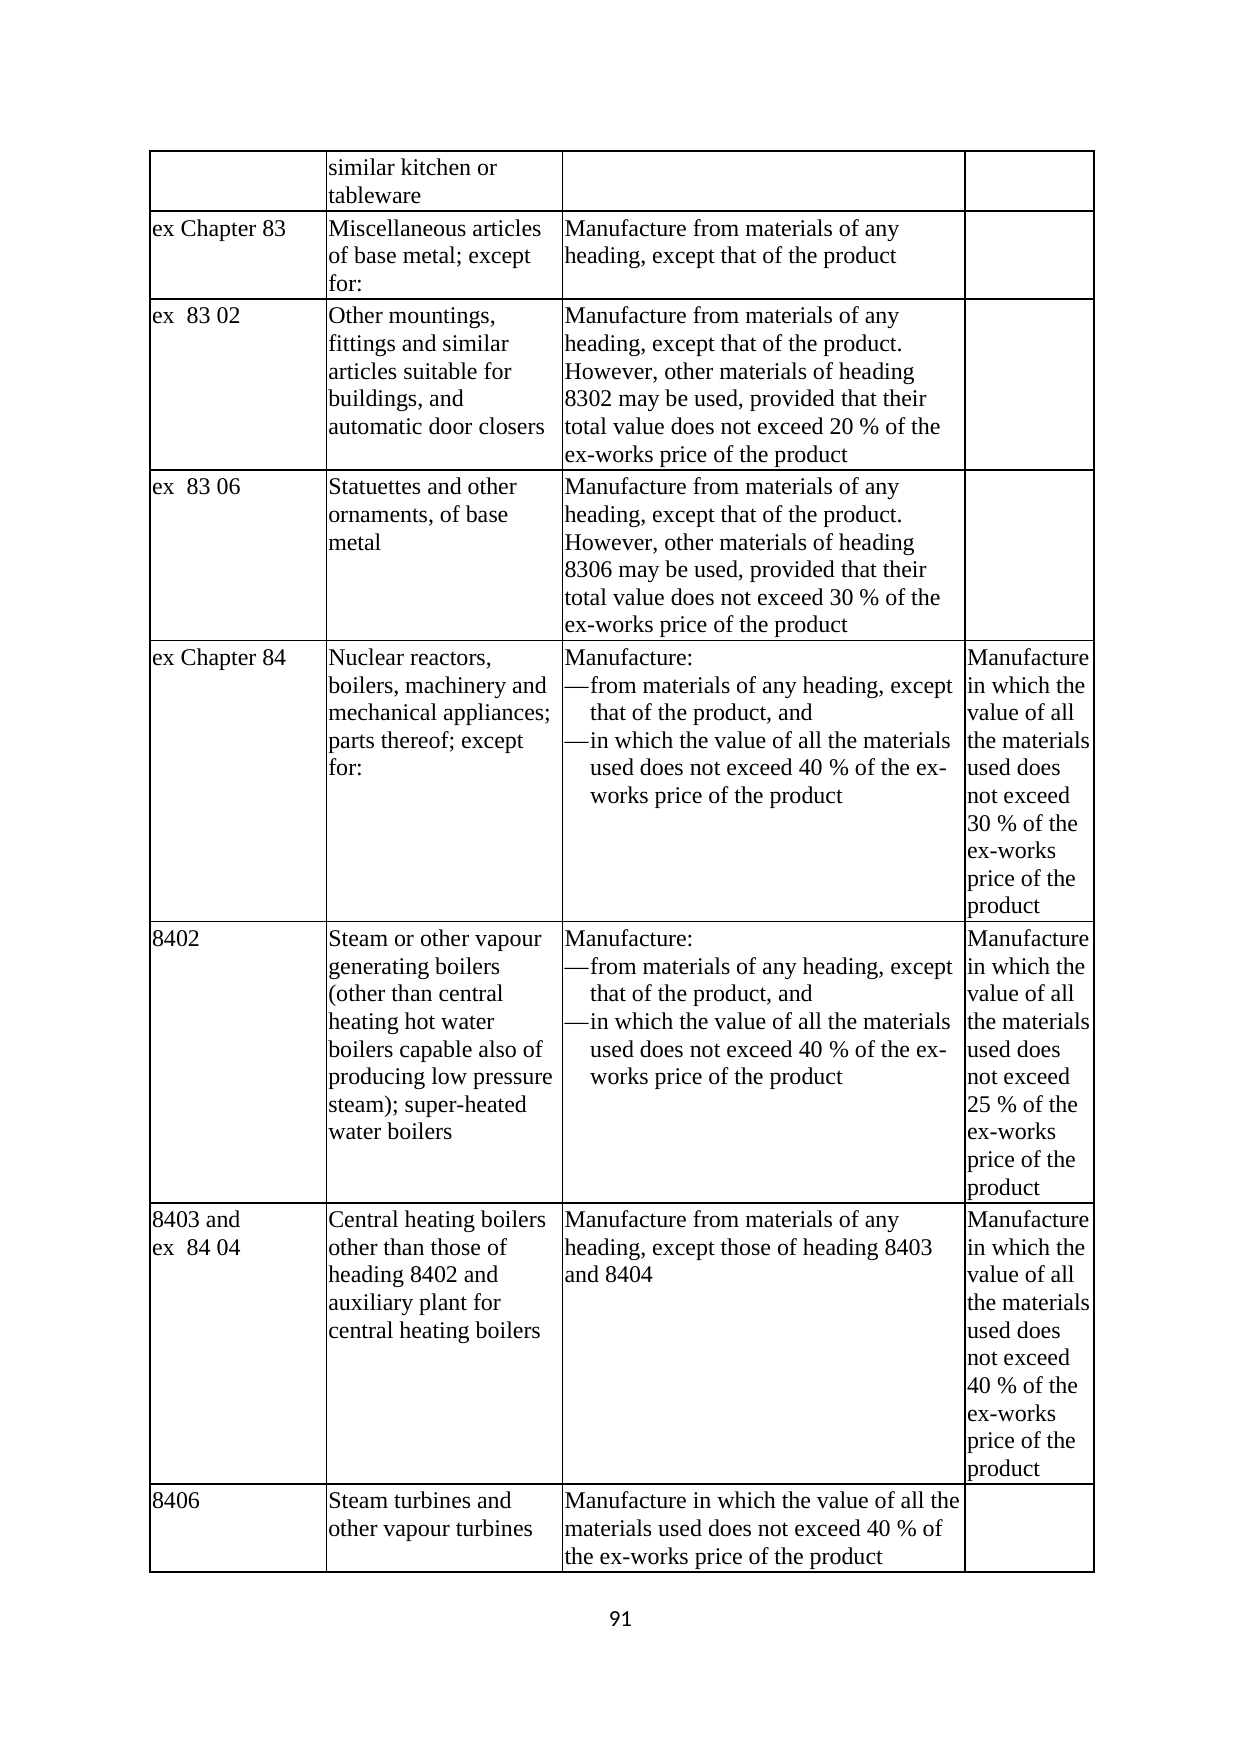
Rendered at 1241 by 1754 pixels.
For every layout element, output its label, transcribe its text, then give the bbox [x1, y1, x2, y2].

table_header from materials of any heading, except that of the product, and [590, 671, 963, 726]
table_header — [564, 671, 590, 726]
table_cell Manufacture in which the value of all the materials used does not exceed 40 % of the ex-works price of the product [563, 1485, 964, 1571]
table_cell 8406 [151, 1485, 326, 1571]
table_cell [966, 300, 1093, 469]
table_cell [966, 212, 1093, 298]
table_cell Steam turbines and other vapour turbines [327, 1485, 562, 1571]
table_cell Steam or other vapour generating boilers (other than central heating hot water boilers capable also of producing low pressure steam); super-heated water boilers [327, 922, 562, 1202]
table_cell Manufacture in which the value of all the materials used does not exceed 30 % of the ex-works price of the product [966, 641, 1093, 921]
table_header — [564, 726, 590, 809]
table_cell 8403 and ex 84 04 [151, 1204, 326, 1483]
table_cell [966, 152, 1093, 210]
table_cell Manufacture: [563, 641, 964, 921]
table_header in which the value of all the materials used does not exceed 40 % of the ex-works price of the product [590, 1007, 963, 1090]
table_header — [564, 1007, 590, 1090]
table_cell 8402 [151, 922, 326, 1202]
table_cell Nuclear reactors, boilers, machinery and mechanical appliances; parts thereof; except for: [327, 641, 562, 921]
table_cell [966, 471, 1093, 640]
table_cell ex Chapter 84 [151, 641, 326, 921]
table_cell ex 83 06 [151, 471, 326, 640]
table_cell Manufacture from materials of any heading, except that of the product [563, 212, 964, 298]
table_cell Manufacture from materials of any heading, except that of the product. However, other materials of heading 8306 may be used, provided that their total value does not exceed 30 % of the ex-works price of the product [563, 471, 964, 640]
table_cell ex 83 02 [151, 300, 326, 469]
table_cell Manufacture from materials of any heading, except that of the product. However, other materials of heading 8302 may be used, provided that their total value does not exceed 20 % of the ex-works price of the product [563, 300, 964, 469]
table_header from materials of any heading, except that of the product, and [590, 952, 963, 1007]
table_cell Statuettes and other ornaments, of base metal [327, 471, 562, 640]
table_header in which the value of all the materials used does not exceed 40 % of the ex-works price of the product [590, 726, 963, 809]
table_cell Manufacture in which the value of all the materials used does not exceed 25 % of the ex-works price of the product [966, 922, 1093, 1202]
table_cell Manufacture in which the value of all the materials used does not exceed 40 % of the ex-works price of the product [966, 1204, 1093, 1483]
table_cell Manufacture from materials of any heading, except those of heading 8403 and 8404 [563, 1204, 964, 1483]
table_cell Miscellaneous articles of base metal; except for: [327, 212, 562, 298]
table_cell ex Chapter 83 [151, 212, 326, 298]
table_cell similar kitchen or tableware [327, 152, 562, 210]
table_cell [966, 1485, 1093, 1571]
table_cell Other mountings, fittings and similar articles suitable for buildings, and automatic door closers [327, 300, 562, 469]
table_cell Central heating boilers other than those of heading 8402 and auxiliary plant for central heating boilers [327, 1204, 562, 1483]
table_cell [151, 152, 326, 210]
table_cell [563, 152, 964, 210]
table_cell Manufacture: [563, 922, 964, 1202]
table_header — [564, 952, 590, 1007]
